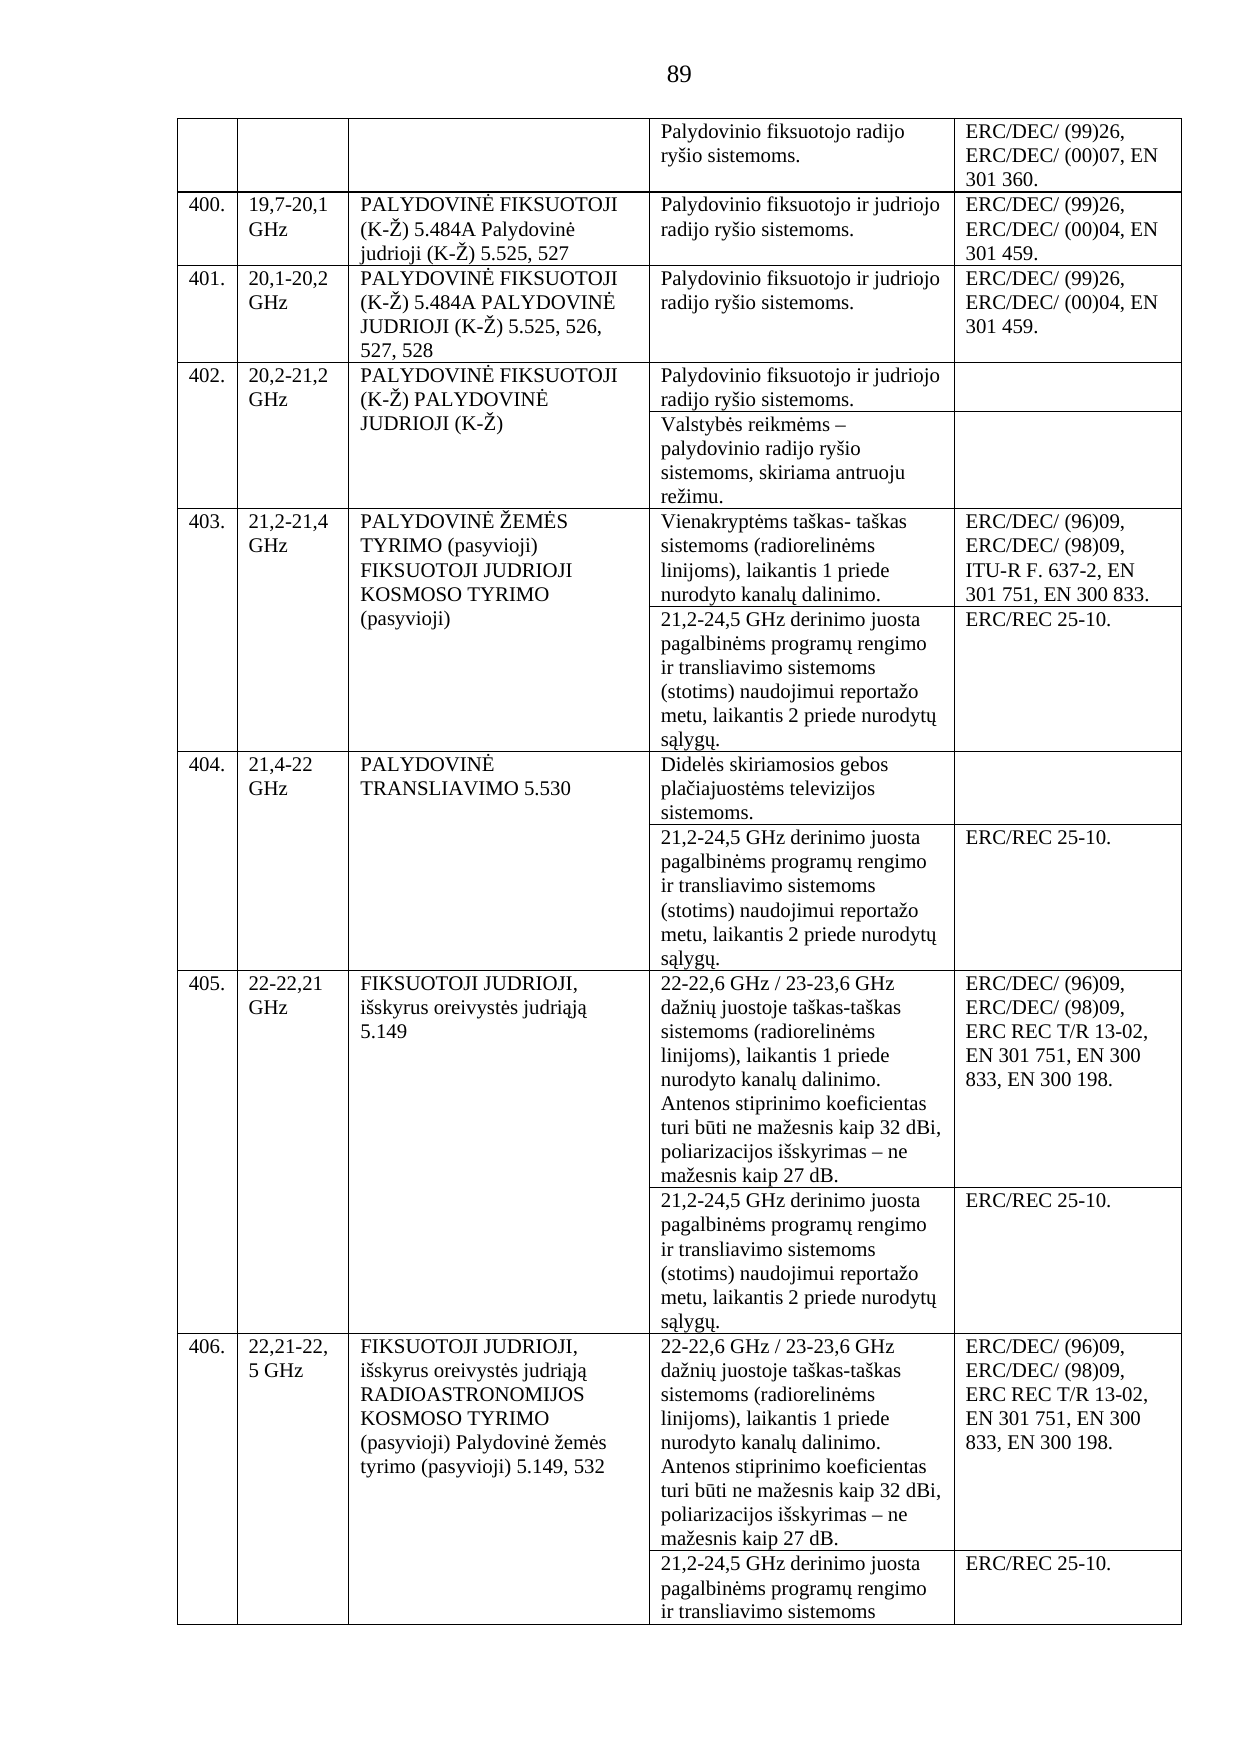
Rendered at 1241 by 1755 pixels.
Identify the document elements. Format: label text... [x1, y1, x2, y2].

table_cell 402. [178, 363, 237, 508]
table_cell 403. [178, 509, 237, 751]
table_cell 22-22,6 GHz / 23-23,6 GHz dažnių juostoje taškas-taškas sistemoms (radiorelinėms linijoms), laikantis 1 priede nurodyto kanalų dalinimo. Antenos stiprinimo koeficientas turi būti ne mažesnis kaip 32 dBi, poliarizacijos išskyrimas – ne mažesnis kaip 27 dB. [650, 1334, 954, 1550]
table_cell PALYDOVINĖ FIKSUOTOJI (K-Ž) 5.484A Palydovinė judrioji (K-Ž) 5.525, 527 [349, 193, 649, 264]
table_cell Palydovinio fiksuotojo ir judriojo radijo ryšio sistemoms. [650, 363, 954, 411]
table_cell PALYDOVINĖ FIKSUOTOJI (K-Ž) 5.484A PALYDOVINĖ JUDRIOJI (K-Ž) 5.525, 526, 527, 528 [349, 266, 649, 362]
table_cell ERC/DEC/ (99)26, ERC/DEC/ (00)04, EN 301 459. [955, 266, 1181, 362]
table_cell [955, 412, 1181, 508]
table_cell ERC/DEC/ (99)26, ERC/DEC/ (00)04, EN 301 459. [955, 193, 1181, 264]
table_cell [178, 119, 237, 191]
table_cell ERC/DEC/ (96)09, ERC/DEC/ (98)09, ERC REC T/R 13-02, EN 301 751, EN 300 833, EN 300 198. [955, 971, 1181, 1187]
table_cell 19,7-20,1 GHz [238, 193, 348, 264]
table_cell 21,2-21,4 GHz [238, 509, 348, 751]
table_cell [238, 119, 348, 191]
table_cell ERC/DEC/ (96)09, ERC/DEC/ (98)09, ITU-R F. 637-2, EN 301 751, EN 300 833. [955, 509, 1181, 606]
table_cell PALYDOVINĖ FIKSUOTOJI (K-Ž) PALYDOVINĖ JUDRIOJI (K-Ž) [349, 363, 649, 508]
table_cell ERC/REC 25-10. [955, 1188, 1181, 1333]
table_cell FIKSUOTOJI JUDRIOJI, išskyrus oreivystės judriąją 5.149 [349, 971, 649, 1333]
table_cell ERC/REC 25-10. [955, 825, 1181, 970]
table_cell 20,1-20,2 GHz [238, 266, 348, 362]
table_cell PALYDOVINĖ TRANSLIAVIMO 5.530 [349, 752, 649, 970]
table_cell Palydovinio fiksuotojo radijo ryšio sistemoms. [650, 119, 954, 191]
table_cell PALYDOVINĖ ŽEMĖS TYRIMO (pasyvioji) FIKSUOTOJI JUDRIOJI KOSMOSO TYRIMO (pasyvioji) [349, 509, 649, 751]
table_cell ERC/REC 25-10. [955, 1551, 1181, 1623]
table_cell ERC/DEC/ (96)09, ERC/DEC/ (98)09, ERC REC T/R 13-02, EN 301 751, EN 300 833, EN 300 198. [955, 1334, 1181, 1550]
table_cell Didelės skiriamosios gebos plačiajuostėms televizijos sistemoms. [650, 752, 954, 824]
table_cell FIKSUOTOJI JUDRIOJI, išskyrus oreivystės judriąją RADIOASTRONOMIJOS KOSMOSO TYRIMO (pasyvioji) Palydovinė žemės tyrimo (pasyvioji) 5.149, 532 [349, 1334, 649, 1623]
table_cell 21,2-24,5 GHz derinimo juosta pagalbinėms programų rengimo ir transliavimo sistemoms (stotims) naudojimui reportažo metu, laikantis 2 priede nurodytų sąlygų. [650, 607, 954, 751]
table_cell 406. [178, 1334, 237, 1623]
table_cell 22-22,21 GHz [238, 971, 348, 1333]
table_cell 22-22,6 GHz / 23-23,6 GHz dažnių juostoje taškas-taškas sistemoms (radiorelinėms linijoms), laikantis 1 priede nurodyto kanalų dalinimo. Antenos stiprinimo koeficientas turi būti ne mažesnis kaip 32 dBi, poliarizacijos išskyrimas – ne mažesnis kaip 27 dB. [650, 971, 954, 1187]
table_cell 400. [178, 193, 237, 264]
table_cell 21,2-24,5 GHz derinimo juosta pagalbinėms programų rengimo ir transliavimo sistemoms [650, 1551, 954, 1623]
table_cell 21,2-24,5 GHz derinimo juosta pagalbinėms programų rengimo ir transliavimo sistemoms (stotims) naudojimui reportažo metu, laikantis 2 priede nurodytų sąlygų. [650, 825, 954, 970]
table_cell ERC/REC 25-10. [955, 607, 1181, 751]
table_cell ERC/DEC/ (99)26, ERC/DEC/ (00)07, EN 301 360. [955, 119, 1181, 191]
table_cell Palydovinio fiksuotojo ir judriojo radijo ryšio sistemoms. [650, 193, 954, 264]
table_cell 401. [178, 266, 237, 362]
table_cell [349, 119, 649, 191]
table_cell 20,2-21,2 GHz [238, 363, 348, 508]
table_cell 21,4-22 GHz [238, 752, 348, 970]
table_cell 21,2-24,5 GHz derinimo juosta pagalbinėms programų rengimo ir transliavimo sistemoms (stotims) naudojimui reportažo metu, laikantis 2 priede nurodytų sąlygų. [650, 1188, 954, 1333]
table_cell [955, 752, 1181, 824]
table_cell Valstybės reikmėms – palydovinio radijo ryšio sistemoms, skiriama antruoju režimu. [650, 412, 954, 508]
table_cell 22,21-22, 5 GHz [238, 1334, 348, 1623]
table_cell 404. [178, 752, 237, 970]
table_cell Palydovinio fiksuotojo ir judriojo radijo ryšio sistemoms. [650, 266, 954, 362]
table_cell [955, 363, 1181, 411]
table_cell Vienakryptėms taškas- taškas sistemoms (radiorelinėms linijoms), laikantis 1 priede nurodyto kanalų dalinimo. [650, 509, 954, 606]
table_cell 405. [178, 971, 237, 1333]
